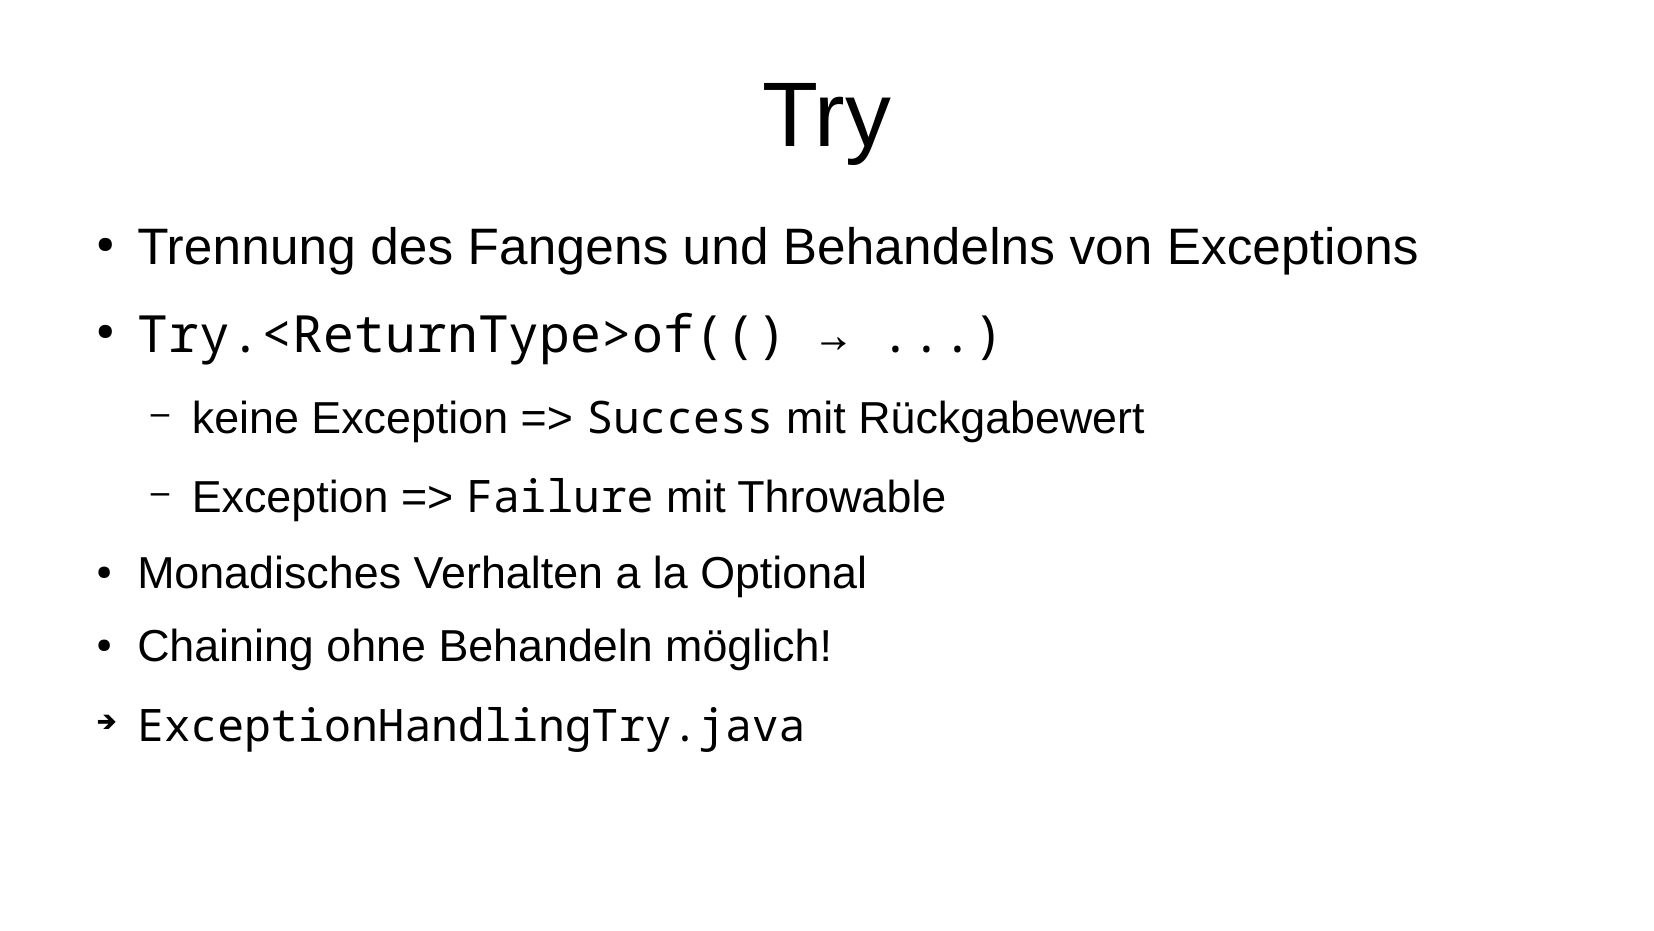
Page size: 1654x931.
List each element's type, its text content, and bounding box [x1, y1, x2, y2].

list Trennung des Fangens und Behandelns von Exceptions Try.<ReturnType>of(() → ...) keine Exception => Success mit Rückgabewert Exception => Failure mit Throwable Monadisches Verhalten a la Optional Chaining ohne Behandeln möglich! ExceptionHandlingTry.java [82, 217, 1571, 758]
title Try [82, 37, 1571, 193]
